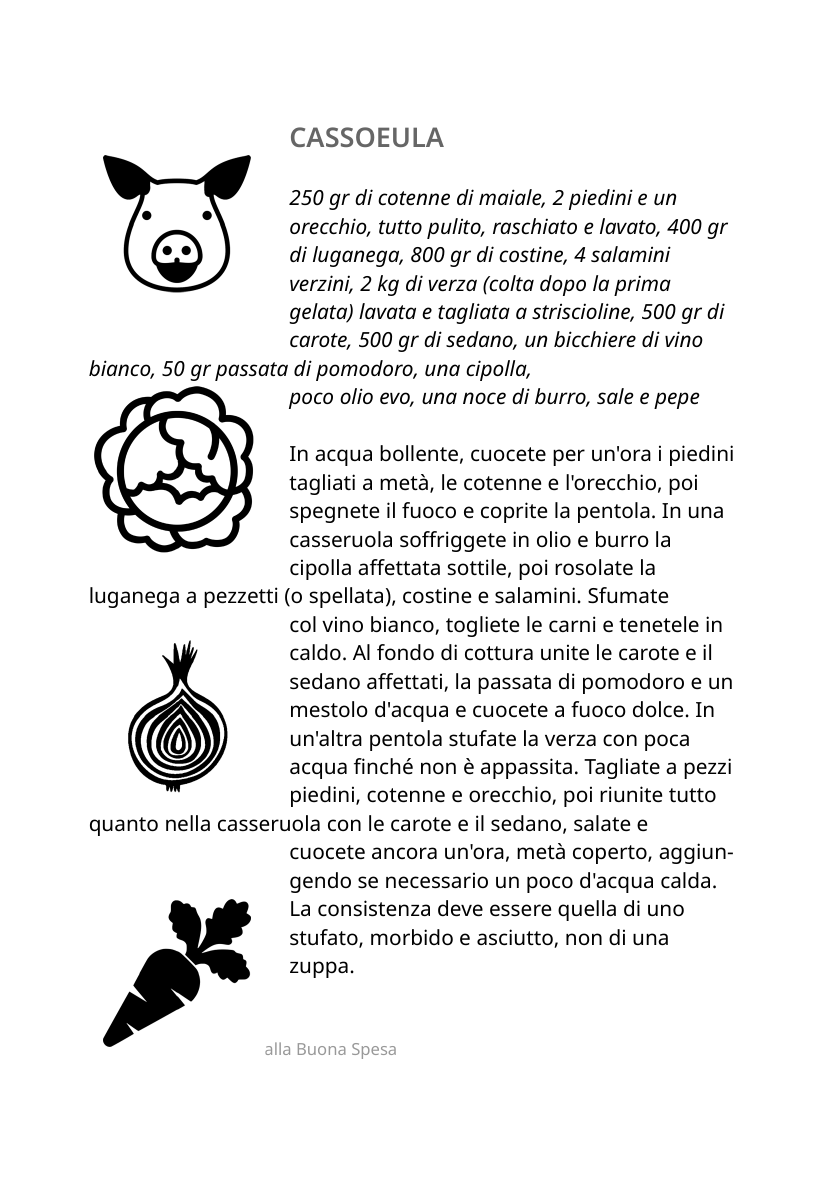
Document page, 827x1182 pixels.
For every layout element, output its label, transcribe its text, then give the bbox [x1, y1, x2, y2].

text cuocete ancora un'ora, metà coperto, aggiun-gendo se necessario un poco d'acqua calda. La consistenza deve essere quella di uno stufato, morbido e asciutto, non di una zuppa. [88, 837, 738, 980]
text poco olio evo, una noce di burro, sale e pepe [266, 382, 738, 411]
text col vino bianco, togliete le carni e tenetele in caldo. Al fondo di cottura unite le carote e il sedano affettati, la passata di pomodoro e un mestolo d'acqua e cuocete a fuoco dolce. In un'altra pentola stufate la verza con poca acqua finché non è appassita. Tagliate a pezzi piedini, cotenne e orecchio, poi riunite tutto quanto nella casseruola con le carote e il sedano, salate e [88, 610, 738, 837]
text 250 gr di cotenne di maiale, 2 piedini e un orecchio, tutto pulito, raschiato e lavato, 400 gr di luganega, 800 gr di costine, 4 salamini verzini, 2 kg di verza (colta dopo la prima gelata) lavata e tagliata a striscioline, 500 gr di carote, 500 gr di sedano, un bicchiere di vino bianco, 50 gr passata di pomodoro, una cipolla, [88, 183, 738, 382]
title Cassoeula [88, 118, 738, 155]
picture [88, 627, 266, 805]
picture [88, 135, 266, 313]
picture [88, 884, 266, 1062]
text In acqua bollente, cuocete per un'ora i piedini tagliati a metà, le cotenne e l'orecchio, poi spegnete il fuoco e coprite la pentola. In una casseruola soffriggete in olio e burro la cipolla affettata sottile, poi rosolate la luganega a pezzetti (o spellata), costine e salamini. Sfumate [88, 439, 738, 610]
picture [88, 382, 266, 560]
